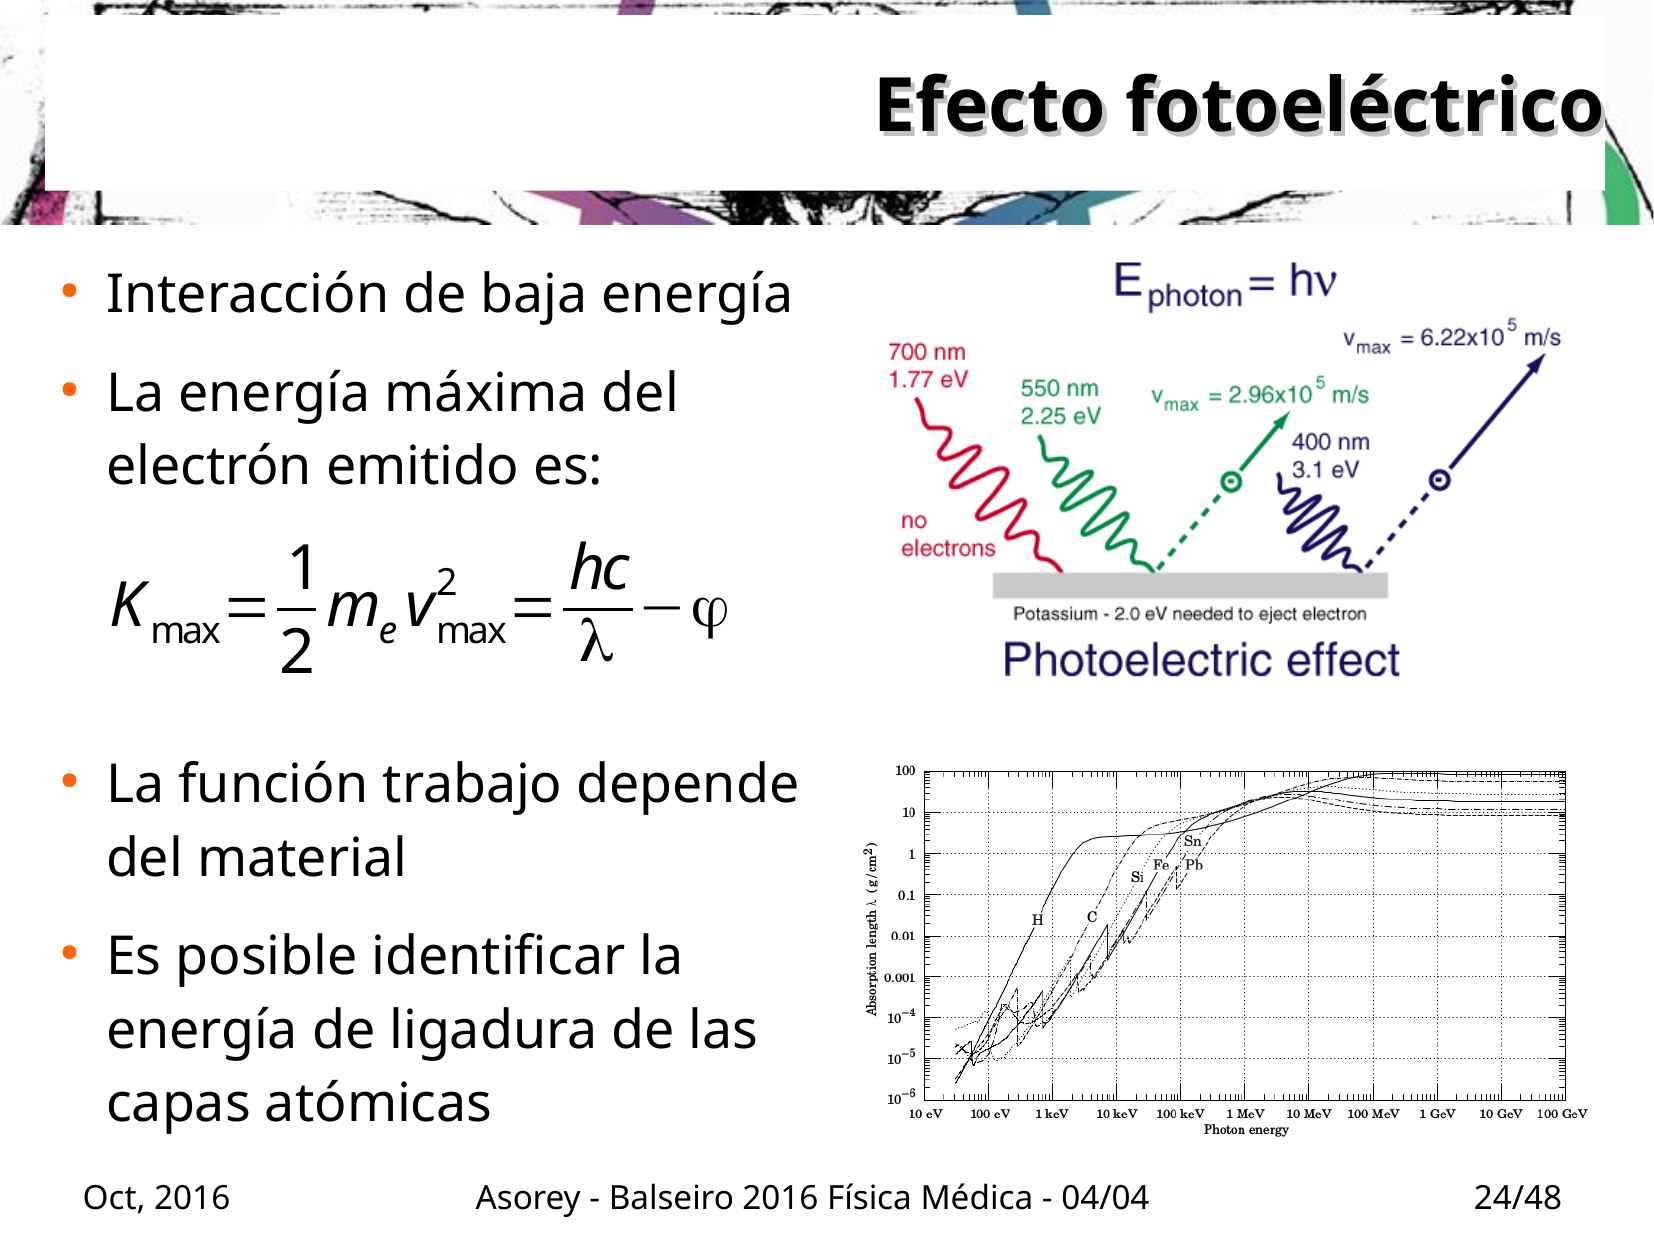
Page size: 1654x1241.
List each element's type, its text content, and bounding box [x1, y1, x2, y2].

list Interacción de baja energía La energía máxima del electrón emitido es: La función trabajo depende del material Es posible identificar la energía de ligadura de las capas atómicas [45, 255, 807, 1156]
picture [844, 729, 1606, 1150]
picture [881, 254, 1569, 685]
title Efecto fotoeléctrico [45, 15, 1606, 191]
chart [101, 528, 736, 691]
picture [0, 0, 1654, 225]
